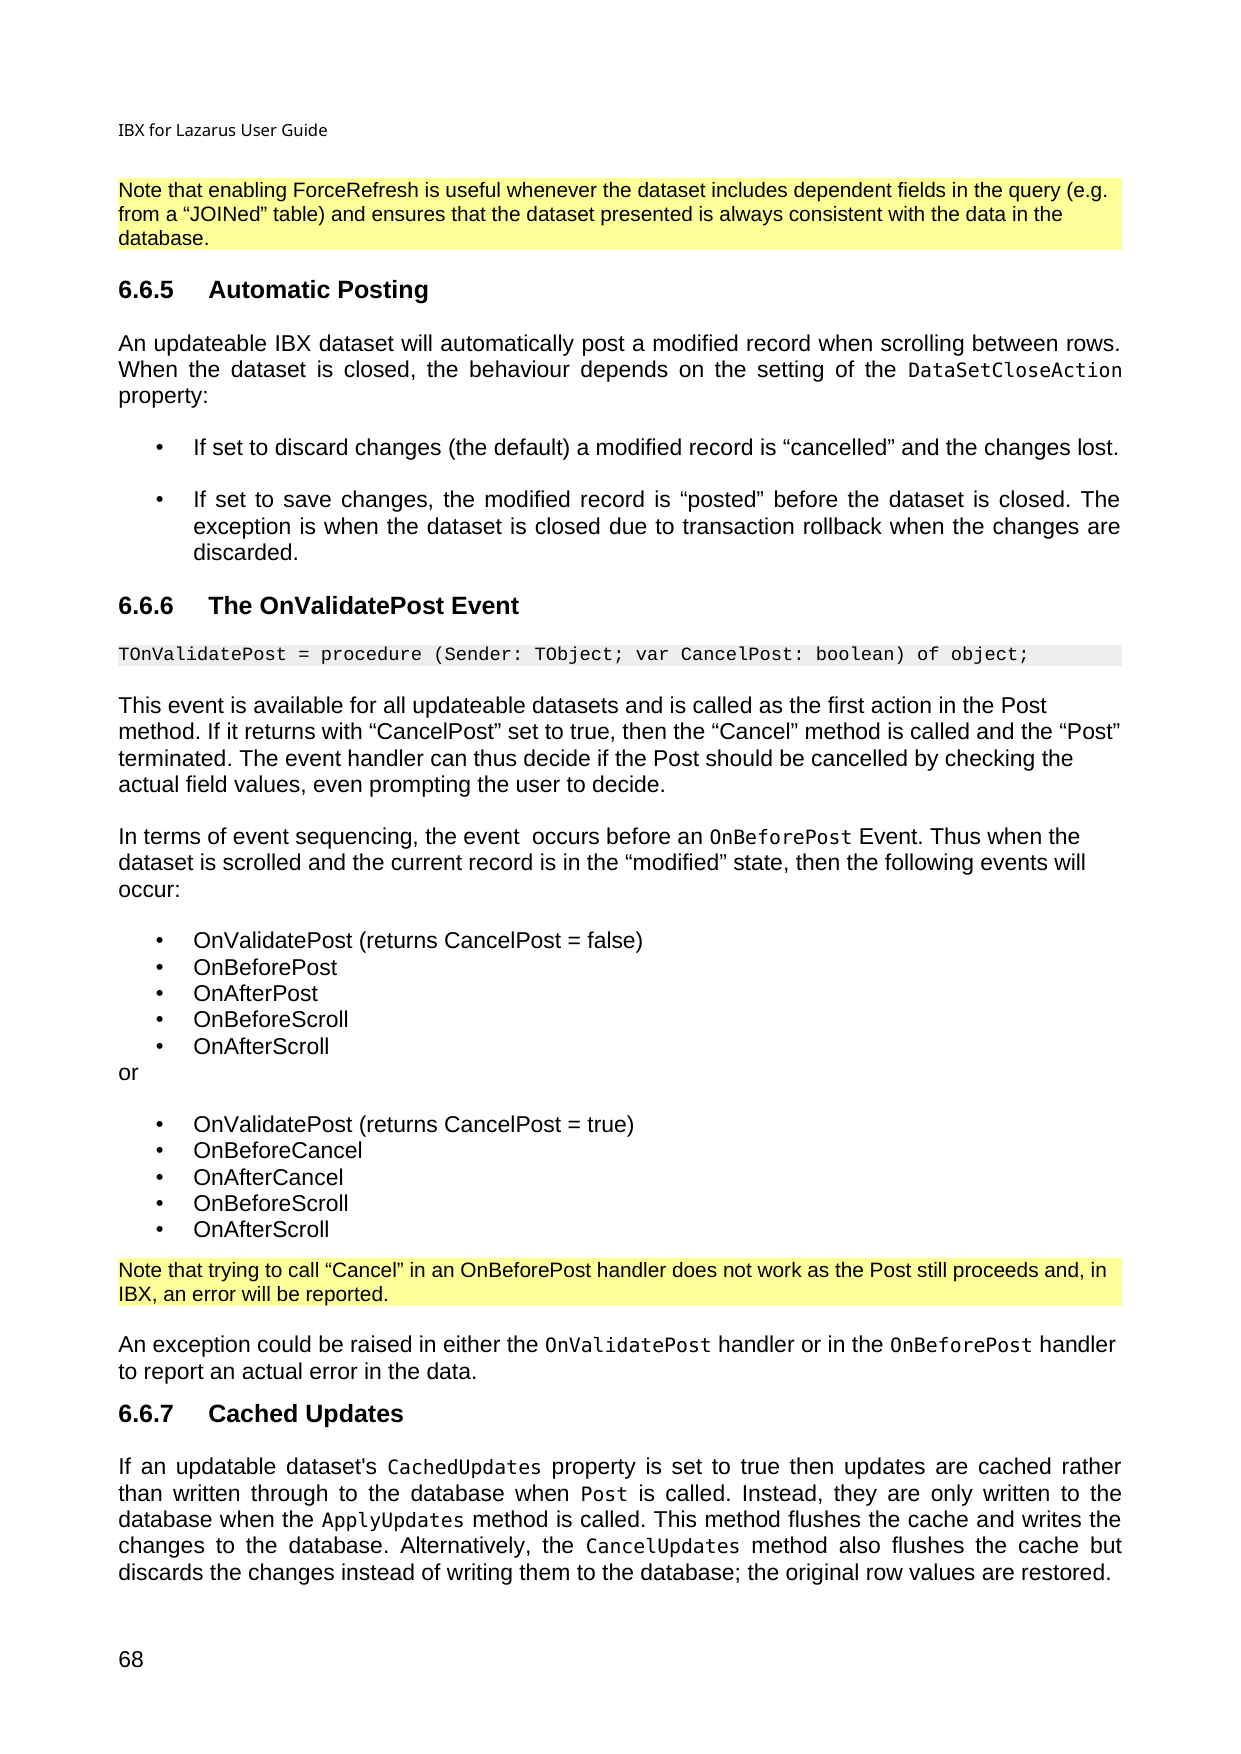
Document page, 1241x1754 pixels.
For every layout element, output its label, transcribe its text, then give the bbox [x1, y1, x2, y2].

text This event is available for all updateable datasets and is called as the first action in the Post method. If it returns with “CancelPost” set to true, then the “Cancel” method is called and the “Post” terminated. The event handler can thus decide if the Post should be cancelled by checking the actual field values, even prompting the user to decide. [118, 692, 1122, 797]
text Note that trying to call “Cancel” in an OnBeforePost handler does not work as the Post still proceeds and, in IBX, an error will be reported. [118, 1258, 1122, 1306]
list OnBeforeScroll [156, 1190, 1122, 1216]
text An updateable IBX dataset will automatically post a modified record when scrolling between rows. When the dataset is closed, the behaviour depends on the setting of the DataSetCloseAction property: [118, 330, 1122, 409]
subtitle Automatic Posting [118, 276, 1122, 304]
list OnBeforeScroll [156, 1006, 1122, 1033]
list OnBeforePost [156, 954, 1122, 980]
text If an updatable dataset's CachedUpdates property is set to true then updates are cached rather than written through to the database when Post is called. Instead, they are only written to the database when the ApplyUpdates method is called. This method flushes the cache and writes the changes to the database. Alternatively, the CancelUpdates method also flushes the cache but discards the changes instead of writing them to the database; the original row values are restored. [118, 1453, 1122, 1585]
list If set to discard changes (the default) a modified record is “cancelled” and the changes lost. [156, 434, 1122, 461]
list OnAfterScroll [156, 1033, 1122, 1059]
list OnAfterScroll [156, 1216, 1122, 1243]
text An exception could be raised in either the OnValidatePost handler or in the OnBeforePost handler to report an actual error in the data. [118, 1331, 1122, 1384]
list OnAfterPost [156, 980, 1122, 1006]
list OnValidatePost (returns CancelPost = false) [156, 927, 1122, 954]
text Note that enabling ForceRefresh is useful whenever the dataset includes dependent fields in the query (e.g. from a “JOINed” table) and ensures that the dataset presented is always consistent with the data in the database. [118, 178, 1122, 250]
subtitle Cached Updates [118, 1399, 1122, 1428]
text or [118, 1059, 1122, 1086]
list OnValidatePost (returns CancelPost = true) [156, 1111, 1122, 1137]
list OnBeforeCancel [156, 1137, 1122, 1164]
text TOnValidatePost = procedure (Sender: TObject; var CancelPost: boolean) of object; [118, 645, 1122, 666]
list If set to save changes, the modified record is “posted” before the dataset is closed. The exception is when the dataset is closed due to transaction rollback when the changes are discarded. [156, 486, 1122, 565]
subtitle The OnValidatePost Event [118, 591, 1122, 619]
list OnAfterCancel [156, 1164, 1122, 1190]
text In terms of event sequencing, the event occurs before an OnBeforePost Event. Thus when the dataset is scrolled and the current record is in the “modified” state, then the following events will occur: [118, 823, 1122, 902]
